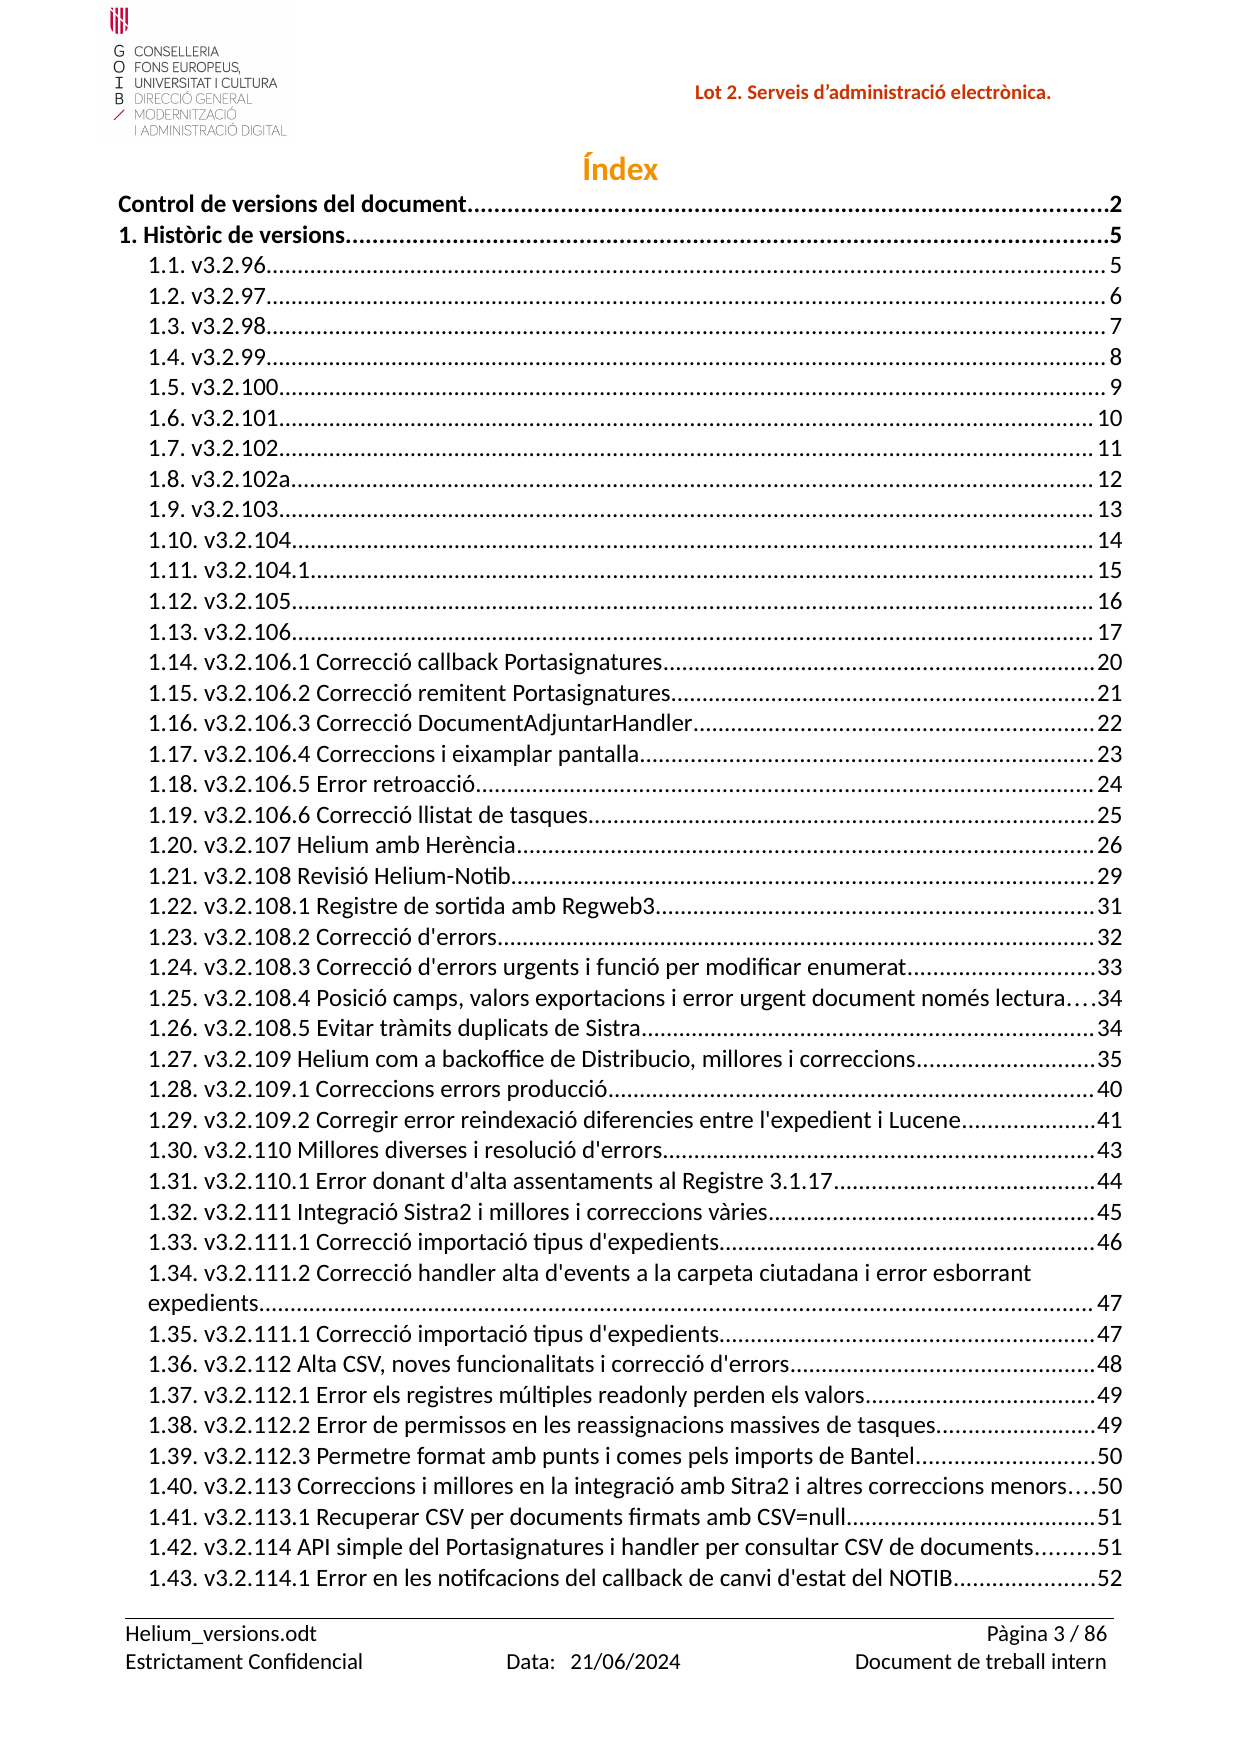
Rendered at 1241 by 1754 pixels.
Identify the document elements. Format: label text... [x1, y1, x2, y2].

text 1.23. v3.2.108.2 Correcció d'errors 32 [148, 921, 1122, 951]
text 1.25. v3.2.108.4 Posició camps, valors exportacions i error urgent document només lectura 34 [148, 982, 1122, 1012]
text 1.2. v3.2.97 6 [148, 280, 1122, 311]
text 1.39. v3.2.112.3 Permetre format amb punts i comes pels imports de Bantel 50 [148, 1440, 1122, 1470]
text 1.43. v3.2.114.1 Error en les notifcacions del callback de canvi d'estat del NOTIB 52 [148, 1562, 1122, 1592]
text 1.19. v3.2.106.6 Correcció llistat de tasques 25 [148, 799, 1122, 829]
text 1.22. v3.2.108.1 Registre de sortida amb Regweb3 31 [148, 890, 1122, 921]
text 1.41. v3.2.113.1 Recuperar CSV per documents firmats amb CSV=null 51 [148, 1501, 1122, 1531]
text 1.33. v3.2.111.1 Correcció importació tipus d'expedients 46 [148, 1226, 1122, 1257]
text 1.13. v3.2.106 17 [148, 616, 1122, 646]
text 1.11. v3.2.104.1 15 [148, 555, 1122, 585]
text 1.38. v3.2.112.2 Error de permissos en les reassignacions massives de tasques 49 [148, 1409, 1122, 1440]
text 1.30. v3.2.110 Millores diverses i resolució d'errors 43 [148, 1134, 1122, 1165]
text 1.42. v3.2.114 API simple del Portasignatures i handler per consultar CSV de documents 51 [148, 1531, 1122, 1562]
text 1.29. v3.2.109.2 Corregir error reindexació diferencies entre l'expedient i Lucene 41 [148, 1104, 1122, 1134]
text 1.6. v3.2.101 10 [148, 402, 1122, 433]
text 1.35. v3.2.111.1 Correcció importació tipus d'expedients 47 [148, 1318, 1122, 1348]
text 1.3. v3.2.98 7 [148, 311, 1122, 341]
text 1.24. v3.2.108.3 Correcció d'errors urgents i funció per modificar enumerat 33 [148, 951, 1122, 982]
text 1.21. v3.2.108 Revisió Helium-Notib 29 [148, 860, 1122, 890]
picture [100, 0, 297, 144]
text 1.10. v3.2.104 14 [148, 524, 1122, 555]
text 1.37. v3.2.112.1 Error els registres múltiples readonly perden els valors 49 [148, 1379, 1122, 1409]
text 1.12. v3.2.105 16 [148, 585, 1122, 616]
text 1.7. v3.2.102 11 [148, 433, 1122, 463]
text 1.40. v3.2.113 Correccions i millores en la integració amb Sitra2 i altres correccions menors 50 [148, 1470, 1122, 1501]
text 1.27. v3.2.109 Helium com a backoffice de Distribucio, millores i correccions 35 [148, 1043, 1122, 1073]
text 1.31. v3.2.110.1 Error donant d'alta assentaments al Registre 3.1.17 44 [148, 1165, 1122, 1196]
text 1.26. v3.2.108.5 Evitar tràmits duplicats de Sistra 34 [148, 1012, 1122, 1043]
text 1.15. v3.2.106.2 Correcció remitent Portasignatures 21 [148, 677, 1122, 707]
text 1.20. v3.2.107 Helium amb Herència 26 [148, 829, 1122, 860]
text 1.34. v3.2.111.2 Correcció handler alta d'events a la carpeta ciutadana i error esborrant expedients 47 [148, 1257, 1122, 1318]
text 1.17. v3.2.106.4 Correccions i eixamplar pantalla 23 [148, 738, 1122, 768]
text 1.5. v3.2.100 9 [148, 372, 1122, 402]
text 1. Històric de versions 5 [118, 219, 1122, 249]
text Control de versions del document 2 [118, 188, 1122, 219]
text Índex [118, 148, 1122, 188]
text 1.9. v3.2.103 13 [148, 494, 1122, 524]
text 1.4. v3.2.99 8 [148, 341, 1122, 372]
text 1.32. v3.2.111 Integració Sistra2 i millores i correccions vàries 45 [148, 1196, 1122, 1226]
text 1.18. v3.2.106.5 Error retroacció 24 [148, 768, 1122, 799]
text 1.28. v3.2.109.1 Correccions errors producció 40 [148, 1073, 1122, 1104]
text 1.16. v3.2.106.3 Correcció DocumentAdjuntarHandler 22 [148, 707, 1122, 738]
text 1.36. v3.2.112 Alta CSV, noves funcionalitats i correcció d'errors 48 [148, 1348, 1122, 1379]
text 1.8. v3.2.102a 12 [148, 463, 1122, 494]
text 1.1. v3.2.96 5 [148, 249, 1122, 280]
text 1.14. v3.2.106.1 Correcció callback Portasignatures 20 [148, 646, 1122, 677]
